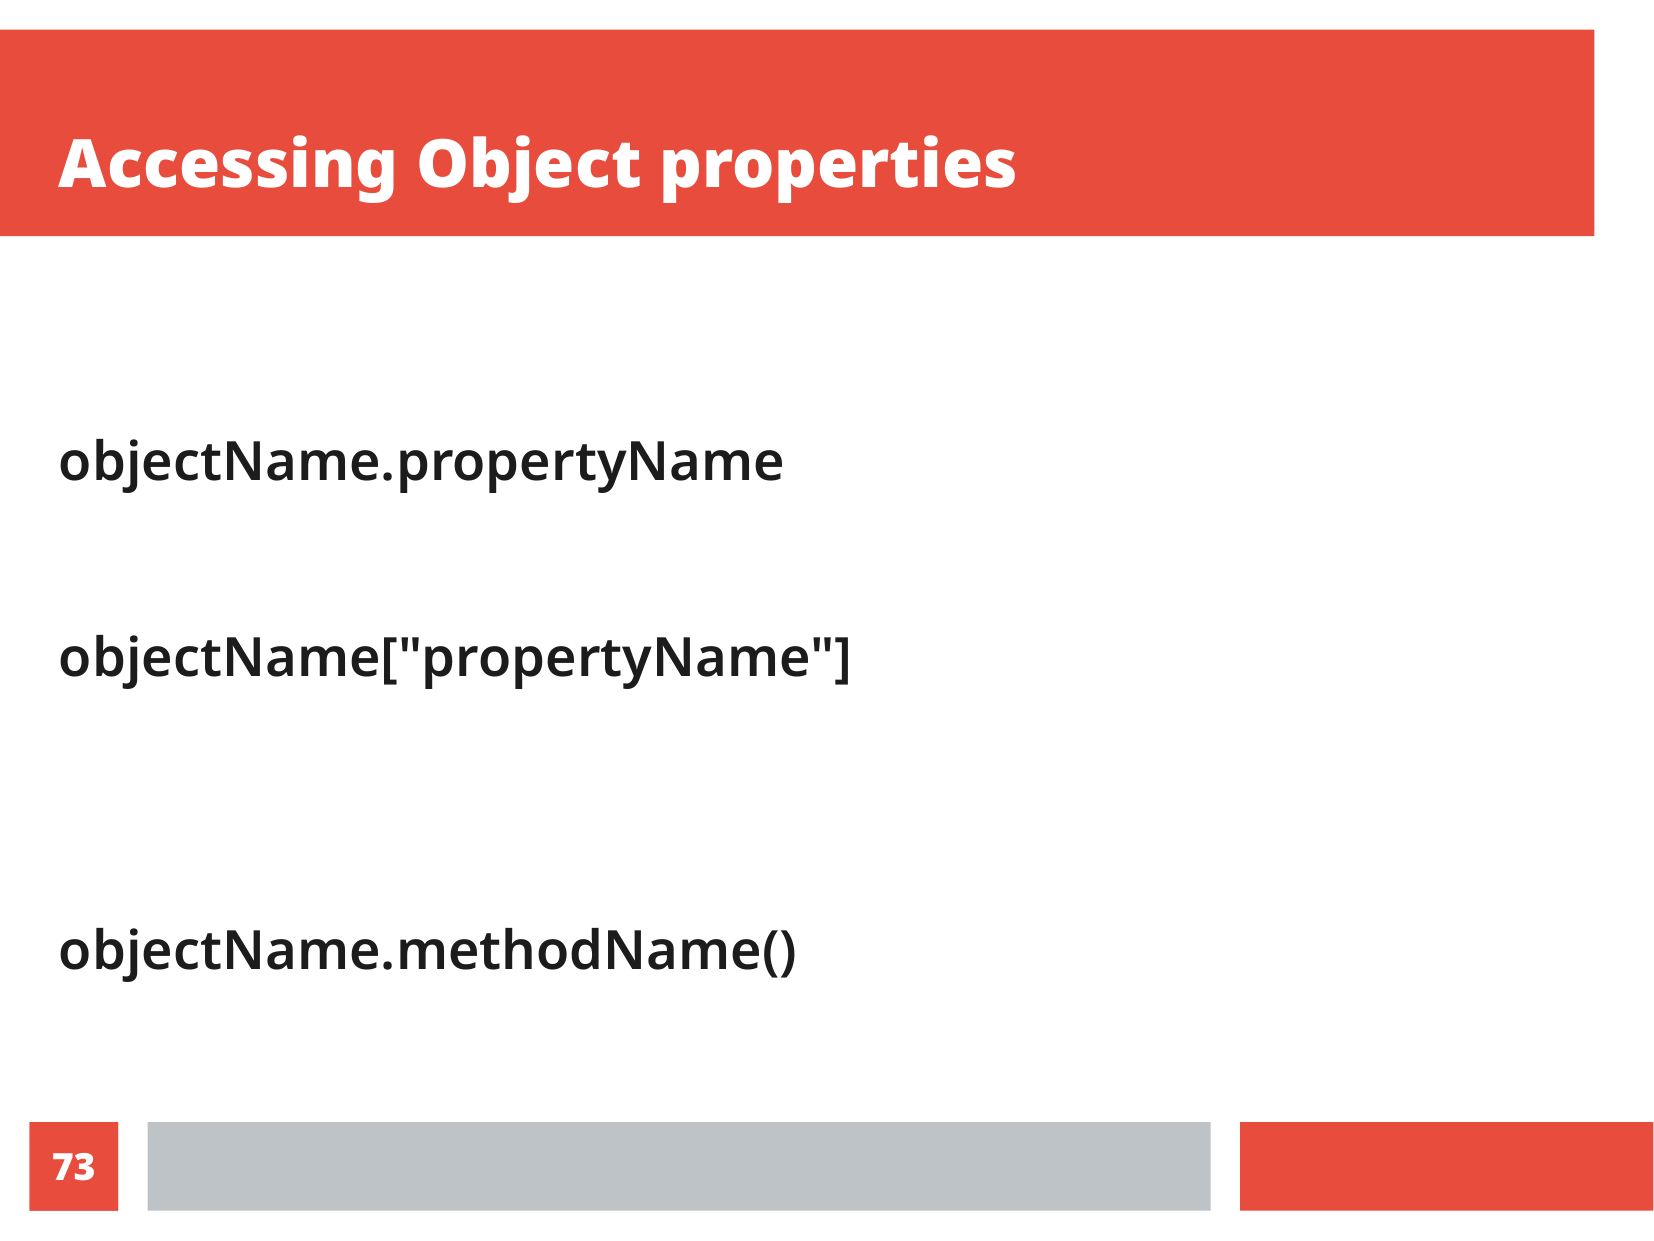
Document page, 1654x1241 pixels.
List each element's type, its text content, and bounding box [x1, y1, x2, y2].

list objectName.propertyName objectName["propertyName"] objectName.methodName() [59, 324, 1565, 1093]
title Accessing Object properties [59, 59, 1595, 207]
